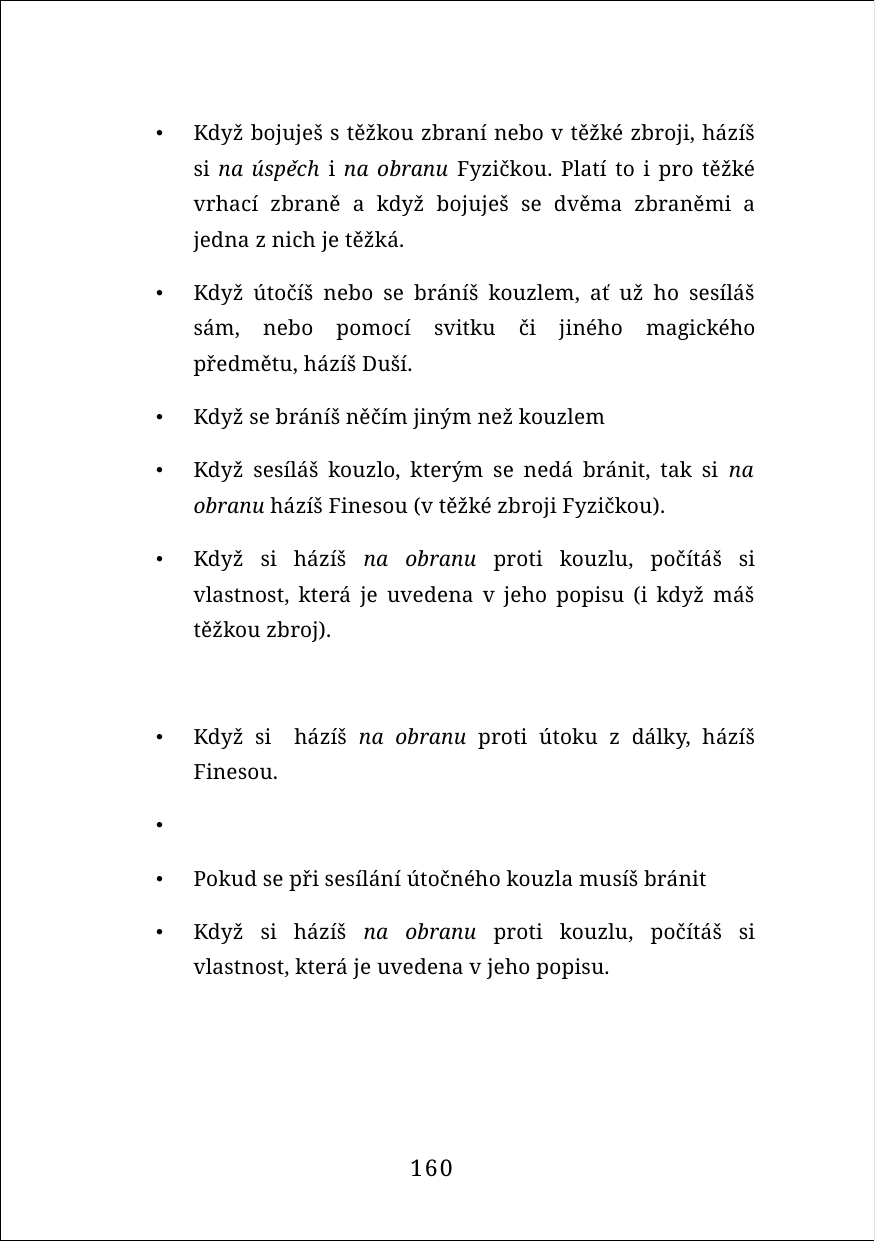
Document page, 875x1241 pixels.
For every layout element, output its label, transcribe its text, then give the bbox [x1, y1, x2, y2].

list Když si házíš na obranu proti útoku z dálky, házíš Finesou. [156, 722, 756, 786]
list Když se bráníš něčím jiným než kouzlem [156, 402, 756, 431]
list Když útočíš nebo se bráníš kouzlem, ať už ho sesíláš sám, nebo pomocí svitku či jiného magického předmětu, házíš Duší. [156, 278, 756, 377]
list Když bojuješ s těžkou zbraní nebo v těžké zbroji, házíš si na úspěch i na obranu Fyzičkou. Platí to i pro těžké vrhací zbraně a když bojuješ se dvěma zbraněmi a jedna z nich je těžká. [156, 118, 756, 253]
list Když si házíš na obranu proti kouzlu, počítáš si vlastnost, která je uvedena v jeho popisu. [156, 917, 756, 981]
list Když si házíš na obranu proti kouzlu, počítáš si vlastnost, která je uvedena v jeho popisu (i když máš těžkou zbroj). [156, 544, 756, 644]
list Když sesíláš kouzlo, kterým se nedá bránit, tak si na obranu házíš Finesou (v těžké zbroji Fyzičkou). [156, 456, 756, 519]
list Pokud se při sesílání útočného kouzla musíš bránit [156, 864, 756, 892]
